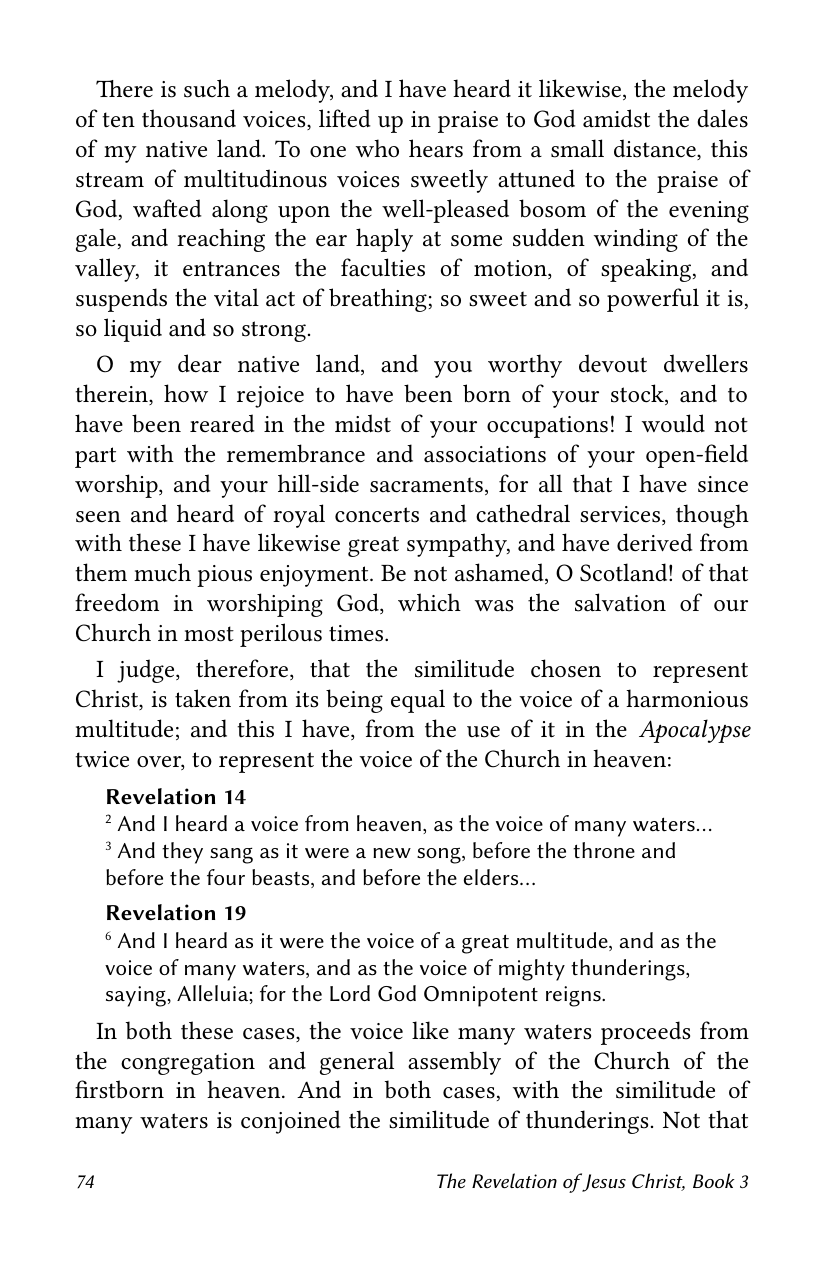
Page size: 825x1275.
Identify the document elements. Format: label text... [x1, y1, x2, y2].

text 2 And I heard a voice from heaven, as the voice of many waters... [105, 811, 720, 837]
text 3 And they sang as it were a new song, before the throne and before the four beasts, and before the elders... [105, 838, 720, 891]
text Revelation 19 [105, 900, 750, 926]
text Revelation 14 [105, 784, 750, 810]
text 6 And I heard as it were the voice of a great multitude, and as the voice of many waters, and as the voice of mighty thunderings, saying, Alleluia; for the Lord God Omnipotent reigns. [105, 928, 720, 1007]
text I judge, therefore, that the similitude chosen to represent Christ, is taken from its being equal to the voice of a harmonious multitude; and this I have, from the use of it in the Apocalypse twice over, to represent the voice of the Church in heaven: [75, 655, 750, 773]
text O my dear native land, and you worthy devout dwellers therein, how I rejoice to have been born of your stock, and to have been reared in the midst of your occupations! I would not part with the remembrance and associations of your open-field worship, and your hill-side sacraments, for all that I have since seen and heard of royal concerts and cathedral services, though with these I have likewise great sympathy, and have derived from them much pious enjoyment. Be not ashamed, O Scotland! of that freedom in worshiping God, which was the salvation of our Church in most perilous times. [75, 350, 750, 648]
text In both these cases, the voice like many waters proceeds from the congregation and general assembly of the Church of the firstborn in heaven. And in both cases, with the similitude of many waters is conjoined the similitude of thunderings. Not that [75, 1017, 750, 1135]
text There is such a melody, and I have heard it likewise, the melody of ten thousand voices, lifted up in praise to God amidst the dales of my native land. To one who hears from a small distance, this stream of multitudinous voices sweetly attuned to the praise of God, wafted along upon the well-pleased bosom of the evening gale, and reaching the ear haply at some sudden winding of the valley, it entrances the faculties of motion, of speaking, and suspends the vital act of breathing; so sweet and so powerful it is, so liquid and so strong. [75, 75, 750, 343]
